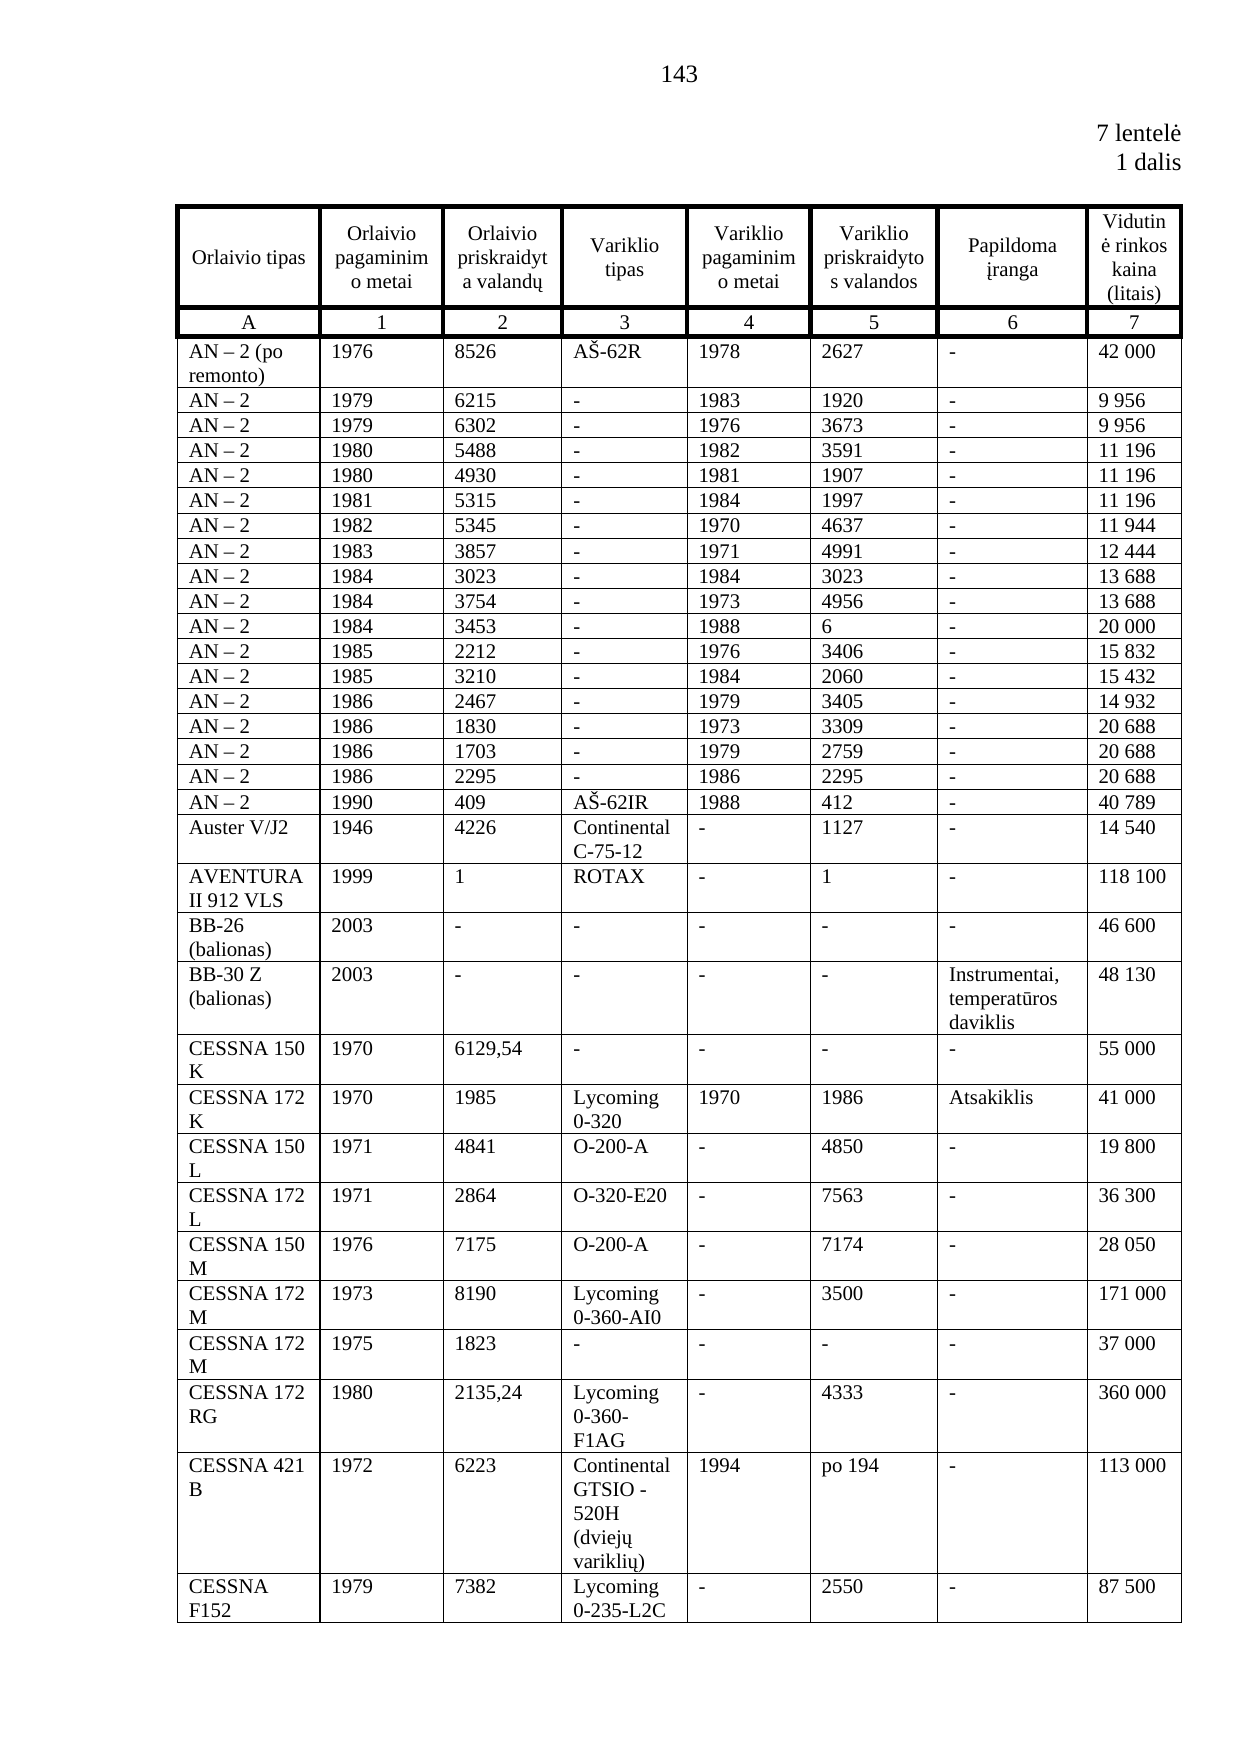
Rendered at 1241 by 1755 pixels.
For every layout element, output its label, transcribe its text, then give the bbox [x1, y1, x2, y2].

text 1 dalis [177, 147, 1181, 176]
text 7 lentelė [177, 118, 1181, 147]
